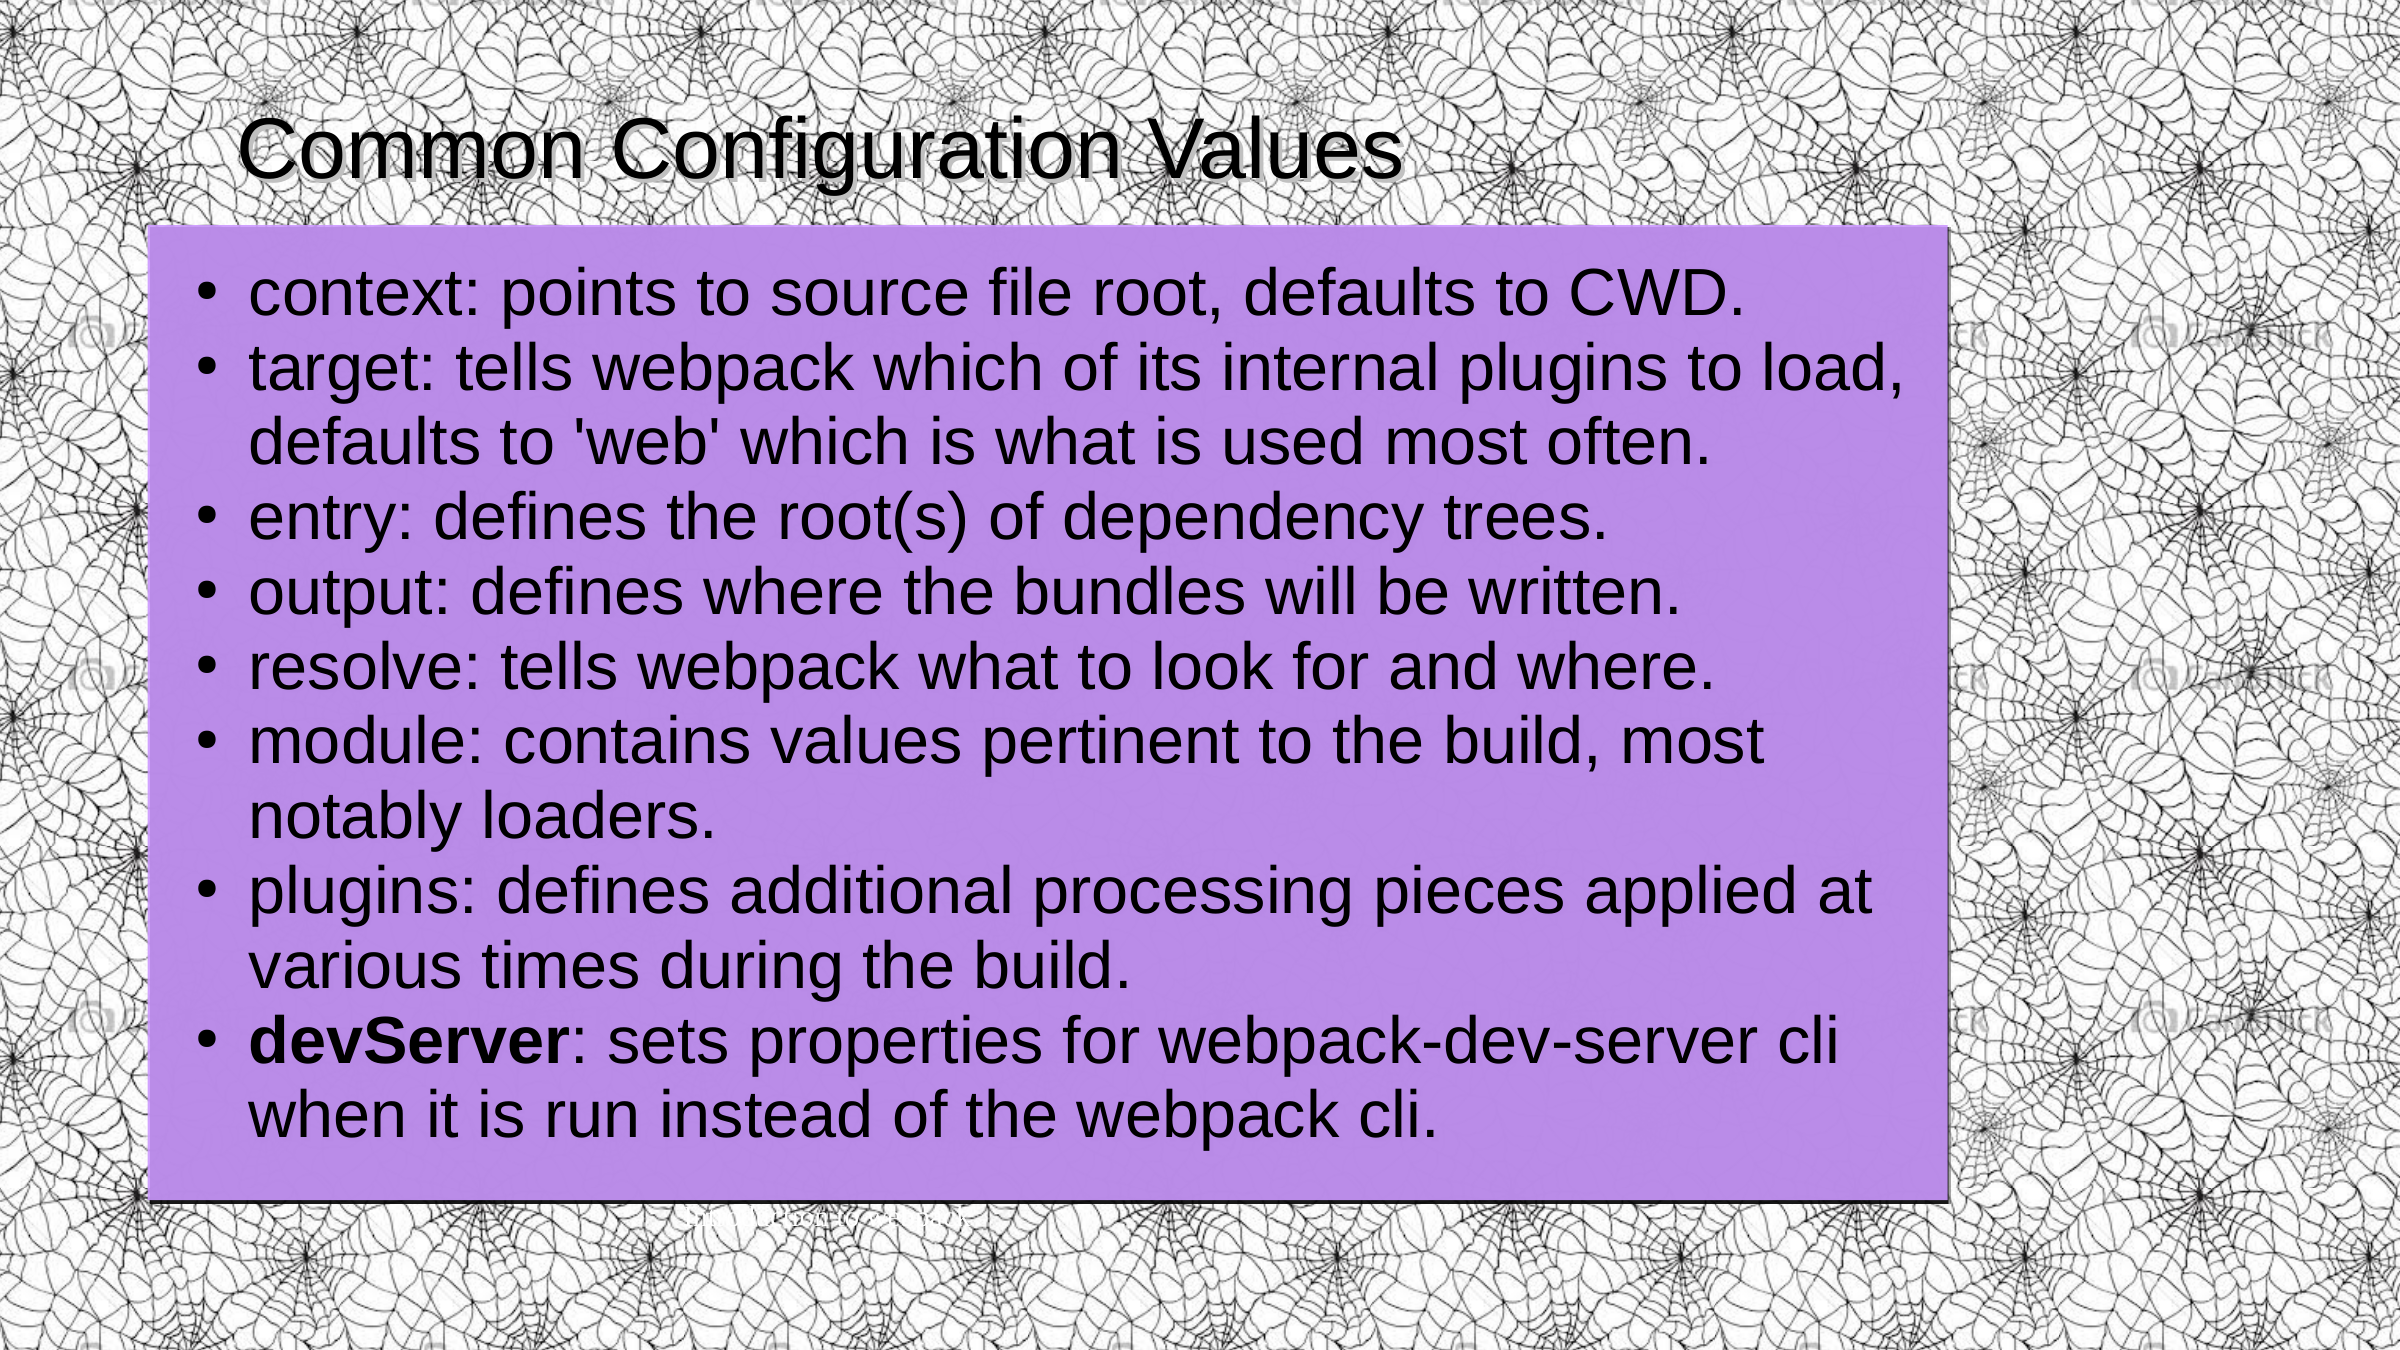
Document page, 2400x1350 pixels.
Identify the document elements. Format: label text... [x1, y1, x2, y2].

list context: points to source file root, defaults to CWD. target: tells webpack which of its internal plugins to load, defaults to 'web' which is what is used most often. entry: defines the root(s) of dependency trees. output: defines where the bundles will be written. resolve: tells webpack what to look for and where. module: contains values pertinent to the build, most notably loaders. plugins: defines additional processing pieces applied at various times during the build. devServer: sets properties for webpack-dev-server cli when it is run instead of the webpack cli. [147, 225, 1948, 1201]
title Common Configuration Values [135, 45, 1506, 253]
picture [0, 0, 2400, 1350]
